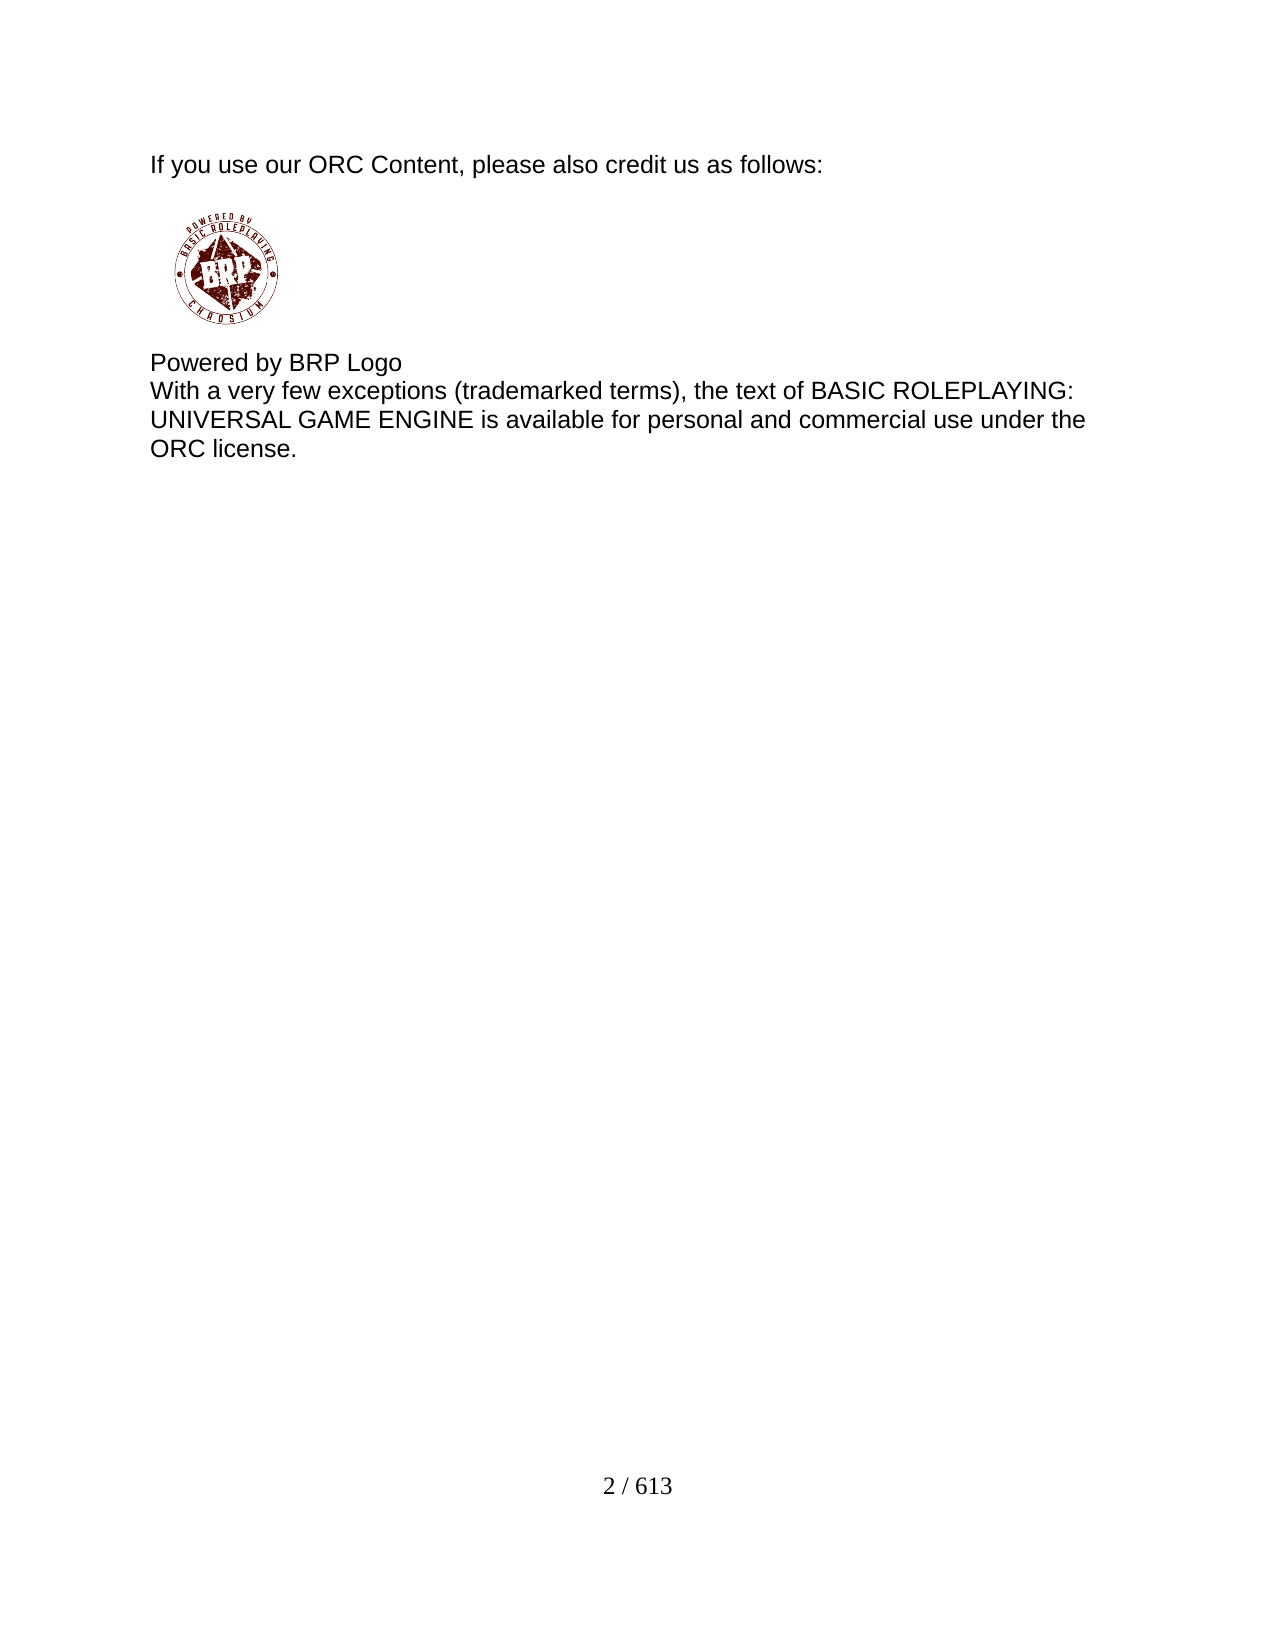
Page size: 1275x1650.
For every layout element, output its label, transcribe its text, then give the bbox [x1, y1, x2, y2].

text Powered by BRP Logo [150, 347, 1125, 376]
text If you use our ORC Content, please also credit us as follows: [150, 150, 1125, 179]
picture [150, 197, 300, 348]
text With a very few exceptions (trademarked terms), the text of BASIC ROLEPLAYING: UNIVERSAL GAME ENGINE is available for personal and commercial use under the ORC license. [150, 376, 1125, 462]
